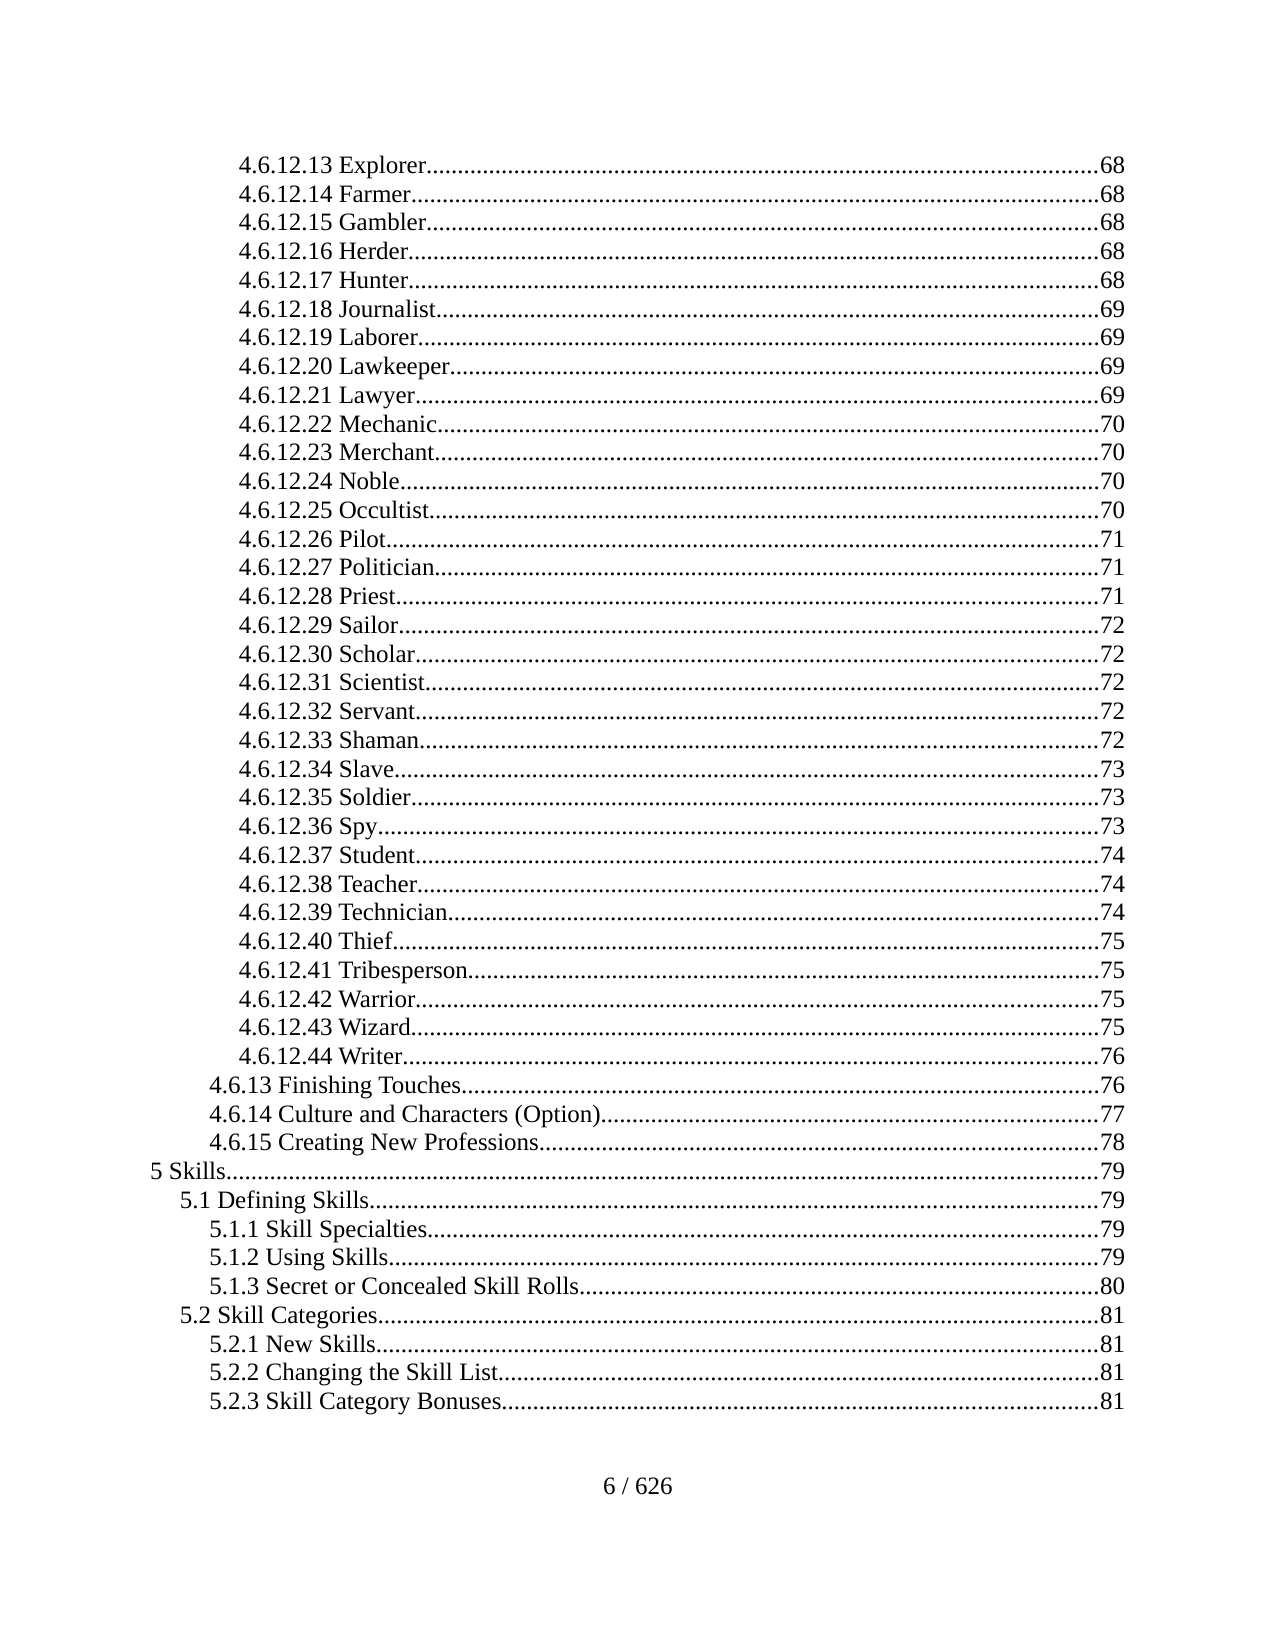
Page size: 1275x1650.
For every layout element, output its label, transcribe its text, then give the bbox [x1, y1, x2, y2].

text 4.6.12.39 Technician 74 [238, 897, 1125, 926]
text 4.6.12.42 Warrior 75 [238, 984, 1125, 1012]
text 4.6.12.17 Hunter 68 [238, 265, 1125, 294]
text 5.1.3 Secret or Concealed Skill Rolls 80 [209, 1271, 1125, 1300]
text 4.6.15 Creating New Professions 78 [209, 1127, 1125, 1156]
text 4.6.12.18 Journalist 69 [238, 294, 1125, 322]
text 4.6.13 Finishing Touches 76 [209, 1070, 1125, 1099]
text 4.6.12.30 Scholar 72 [238, 639, 1125, 667]
text 4.6.12.25 Occultist 70 [238, 495, 1125, 524]
text 4.6.12.15 Gambler 68 [238, 207, 1125, 236]
text 4.6.12.43 Wizard 75 [238, 1012, 1125, 1041]
text 4.6.12.23 Merchant 70 [238, 437, 1125, 466]
text 4.6.12.33 Shaman 72 [238, 725, 1125, 754]
text 4.6.12.19 Laborer 69 [238, 322, 1125, 351]
text 4.6.14 Culture and Characters (Option) 77 [209, 1099, 1125, 1127]
text 4.6.12.32 Servant 72 [238, 696, 1125, 725]
text 5.2 Skill Categories 81 [179, 1300, 1125, 1329]
text 4.6.12.36 Spy 73 [238, 811, 1125, 840]
text 4.6.12.13 Explorer 68 [238, 150, 1125, 179]
text 4.6.12.37 Student 74 [238, 840, 1125, 869]
text 4.6.12.44 Writer 76 [238, 1041, 1125, 1070]
text 5 Skills 79 [150, 1156, 1125, 1185]
text 4.6.12.31 Scientist 72 [238, 667, 1125, 696]
text 4.6.12.29 Sailor 72 [238, 610, 1125, 639]
text 5.2.2 Changing the Skill List 81 [209, 1357, 1125, 1386]
text 5.2.1 New Skills 81 [209, 1329, 1125, 1357]
text 4.6.12.35 Soldier 73 [238, 782, 1125, 811]
text 4.6.12.27 Politician 71 [238, 552, 1125, 581]
text 4.6.12.24 Noble 70 [238, 466, 1125, 495]
text 4.6.12.14 Farmer 68 [238, 179, 1125, 207]
text 4.6.12.16 Herder 68 [238, 236, 1125, 265]
text 4.6.12.28 Priest 71 [238, 581, 1125, 610]
text 4.6.12.22 Mechanic 70 [238, 409, 1125, 437]
text 4.6.12.20 Lawkeeper 69 [238, 351, 1125, 380]
text 4.6.12.38 Teacher 74 [238, 869, 1125, 897]
text 5.1.2 Using Skills 79 [209, 1242, 1125, 1271]
text 4.6.12.34 Slave 73 [238, 754, 1125, 782]
text 4.6.12.21 Lawyer 69 [238, 380, 1125, 409]
text 5.1 Defining Skills 79 [179, 1185, 1125, 1214]
text 4.6.12.26 Pilot 71 [238, 524, 1125, 552]
text 4.6.12.40 Thief 75 [238, 926, 1125, 955]
text 5.2.3 Skill Category Bonuses 81 [209, 1386, 1125, 1415]
text 4.6.12.41 Tribesperson 75 [238, 955, 1125, 984]
text 5.1.1 Skill Specialties 79 [209, 1214, 1125, 1242]
